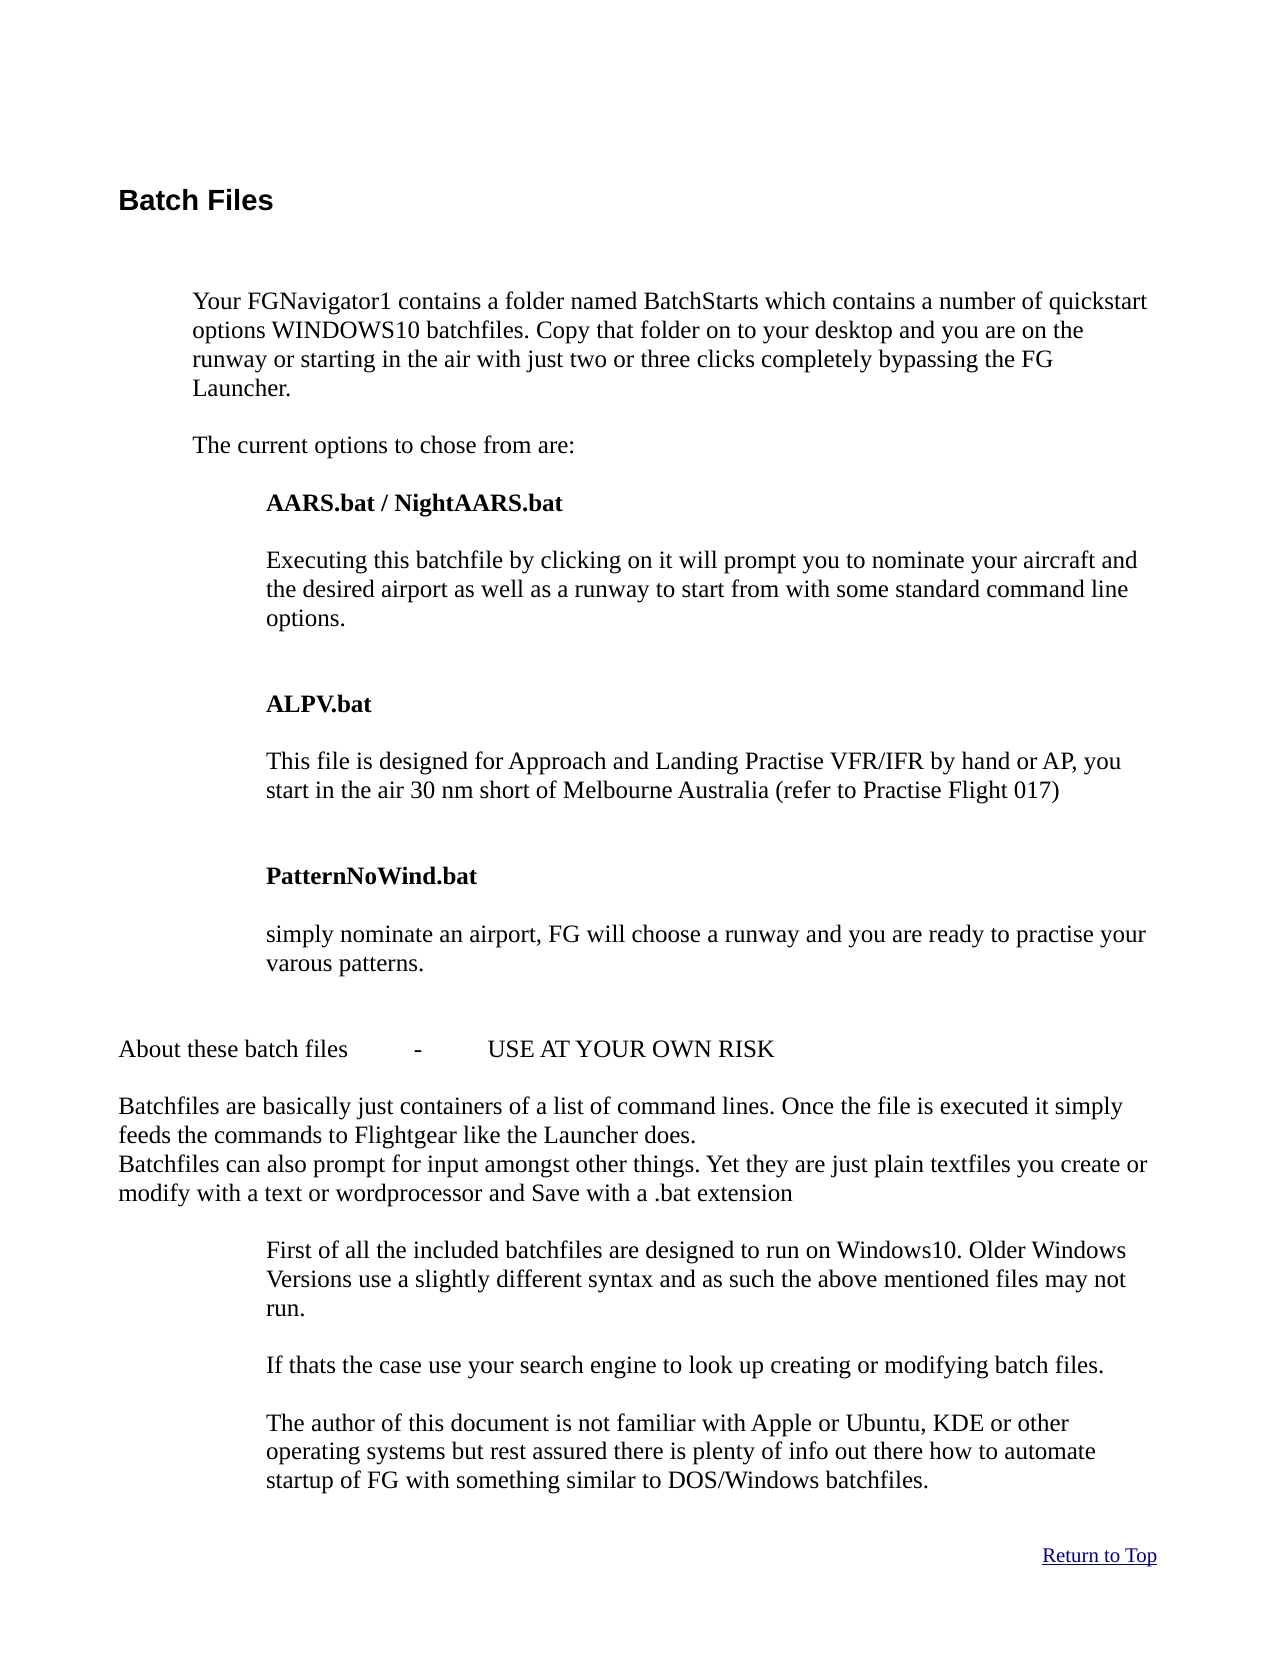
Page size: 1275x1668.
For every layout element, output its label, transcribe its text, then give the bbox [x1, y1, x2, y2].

text This file is designed for Approach and Landing Practise VFR/IFR by hand or AP, you start in the air 30 nm short of Melbourne Australia (refer to Practise Flight 017) [118, 746, 1157, 804]
text About these batch files - USE AT YOUR OWN RISK [118, 1034, 1157, 1063]
text simply nominate an airport, FG will choose a runway and you are ready to practise your varous patterns. [118, 919, 1157, 976]
subtitle Batch Files [118, 183, 1157, 216]
text The current options to chose from are: [118, 430, 1157, 459]
text Executing this batchfile by clicking on it will prompt you to nominate your aircraft and the desired airport as well as a runway to start from with some standard command line options. [118, 545, 1157, 631]
text Batchfiles are basically just containers of a list of command lines. Once the file is executed it simply [118, 1091, 1157, 1120]
text The author of this document is not familiar with Apple or Ubuntu, KDE or other operating systems but rest assured there is plenty of info out there how to automate startup of FG with something similar to DOS/Windows batchfiles. [118, 1408, 1157, 1494]
text Your FGNavigator1 contains a folder named BatchStarts which contains a number of quickstart options WINDOWS10 batchfiles. Copy that folder on to your desktop and you are on the runway or starting in the air with just two or three clicks completely bypassing the FG Launcher. [118, 286, 1157, 401]
text ALPV.bat [118, 689, 1157, 718]
text feeds the commands to Flightgear like the Launcher does. [118, 1120, 1157, 1149]
text Batchfiles can also prompt for input amongst other things. Yet they are just plain textfiles you create or modify with a text or wordprocessor and Save with a .bat extension [118, 1149, 1157, 1206]
text First of all the included batchfiles are designed to run on Windows10. Older Windows Versions use a slightly different syntax and as such the above mentioned files may not run. [118, 1235, 1157, 1321]
text If thats the case use your search engine to look up creating or modifying batch files. [118, 1350, 1157, 1379]
text AARS.bat / NightAARS.bat [118, 488, 1157, 516]
text PatternNoWind.bat [118, 861, 1157, 890]
